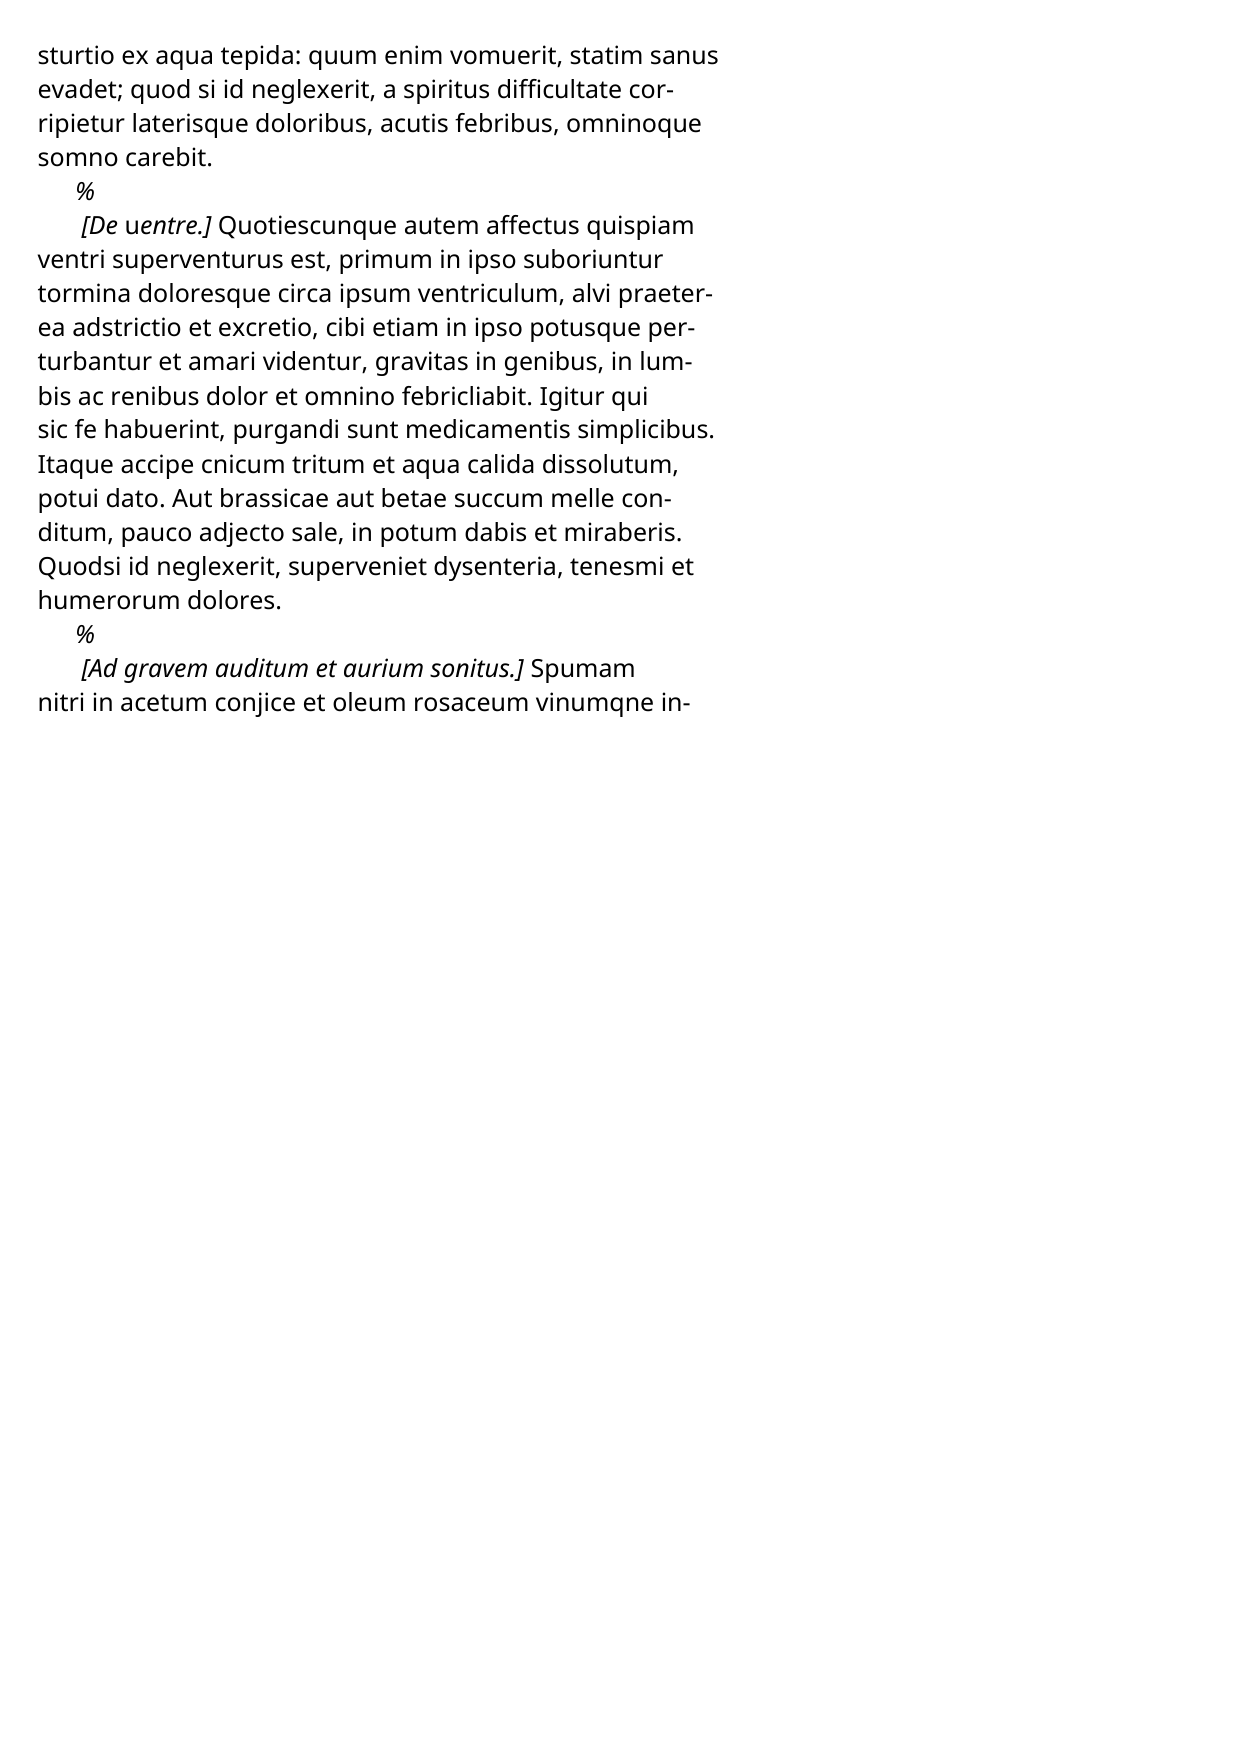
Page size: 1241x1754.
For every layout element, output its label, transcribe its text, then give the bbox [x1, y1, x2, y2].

text % [37, 174, 1203, 208]
text [Ad gravem auditum et aurium sonitus.] Spumam nitri in acetum conjice et oleum rosaceum vinumqne in- [37, 651, 1203, 719]
text [De uentre.] Quotiescunque autem affectus quispiam ventri superventurus est, primum in ipso suboriuntur tormina doloresque circa ipsum ventriculum, alvi praeter- ea adstrictio et excretio, cibi etiam in ipso potusque per- turbantur et amari videntur, gravitas in genibus, in lum- bis ac renibus dolor et omnino febricliabit. Igitur qui sic fe habuerint, purgandi sunt medicamentis simplicibus. Itaque accipe cnicum tritum et aqua calida dissolutum, potui dato. Aut brassicae aut betae succum melle con- ditum, pauco adjecto sale, in potum dabis et miraberis. Quodsi id neglexerit, superveniet dysenteria, tenesmi et humerorum dolores. [37, 208, 1203, 617]
text sturtio ex aqua tepida: quum enim vomuerit, statim sanus evadet; quod si id neglexerit, a spiritus difficultate cor- ripietur laterisque doloribus, acutis febribus, omninoque somno carebit. [37, 37, 1203, 174]
text % [37, 617, 1203, 651]
